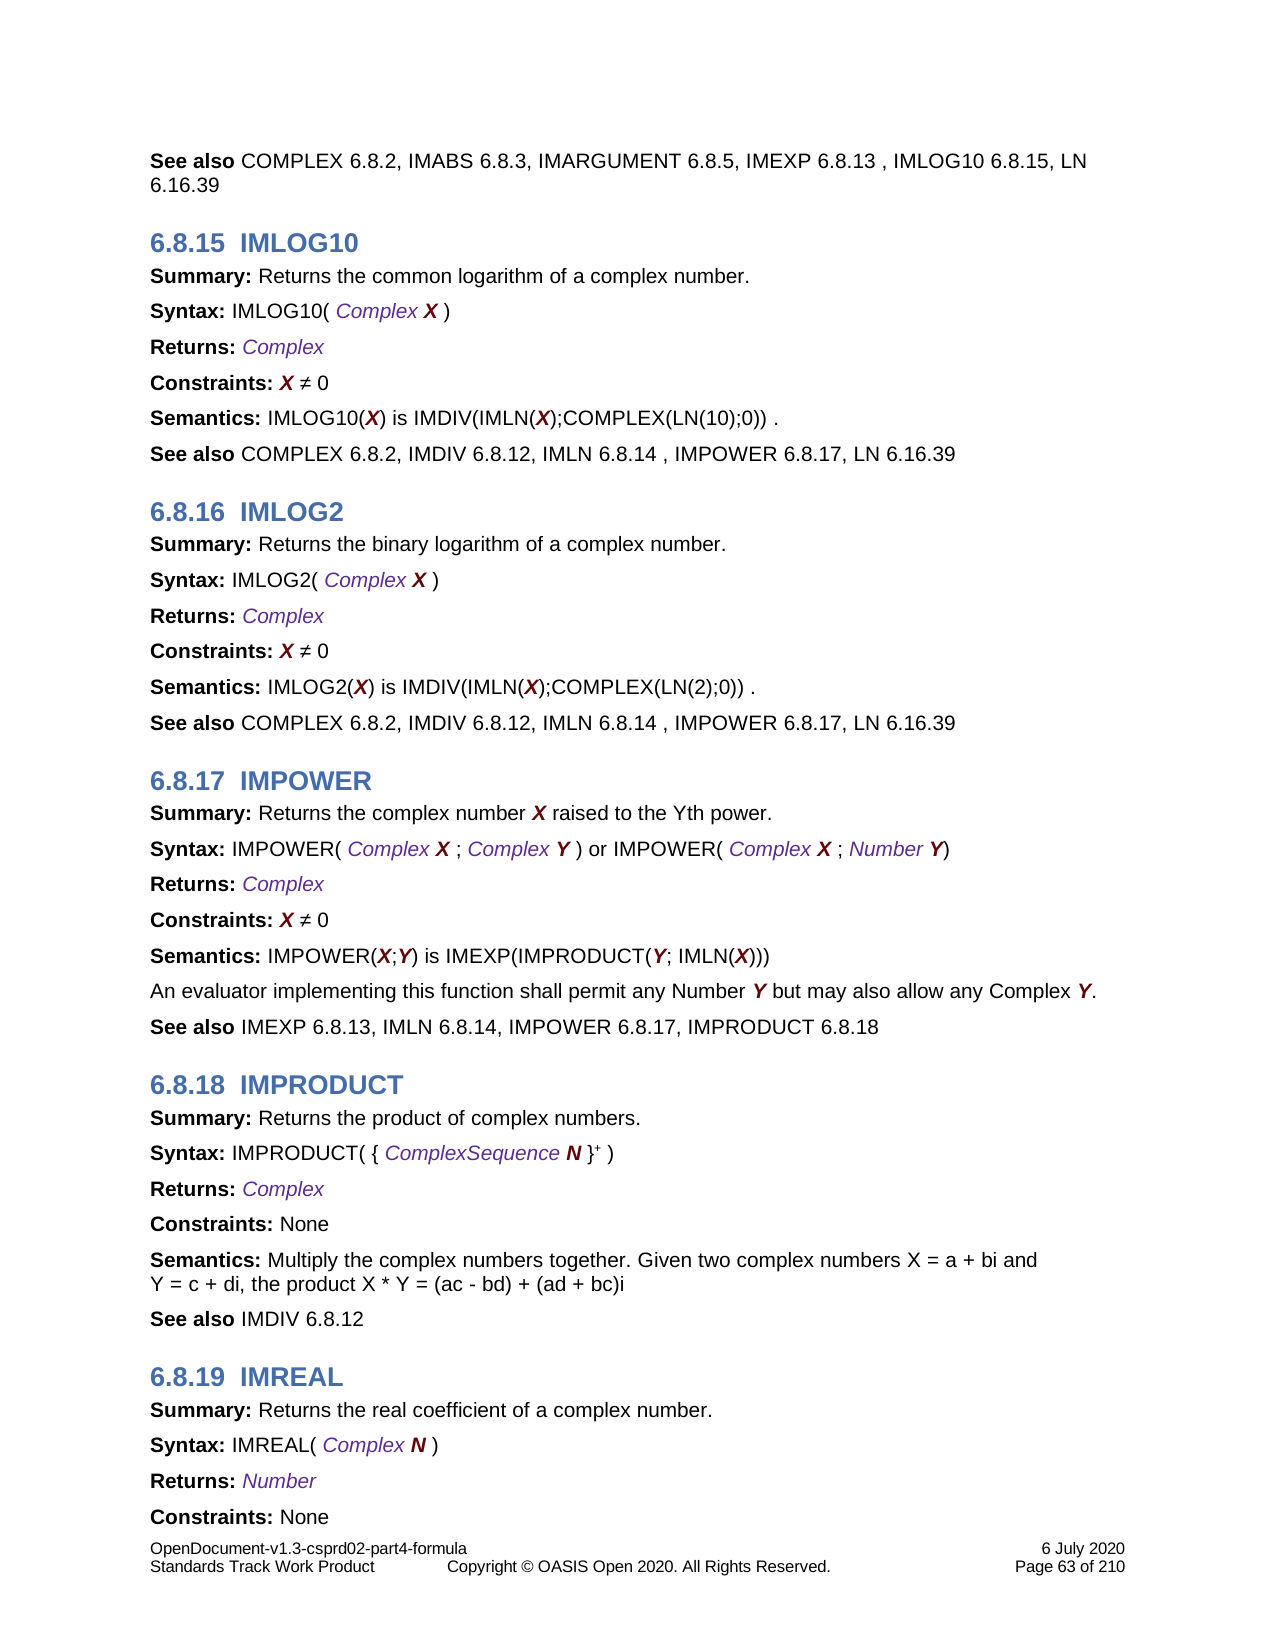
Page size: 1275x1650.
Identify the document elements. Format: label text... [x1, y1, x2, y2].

text Summary: Returns the binary logarithm of a complex number. [150, 533, 1125, 556]
text See also COMPLEX 6.8.2, IMABS 6.8.3, IMARGUMENT 6.8.5, IMEXP 6.8.13 , IMLOG10 6.8.15, LN 6.16.39 [150, 150, 1125, 197]
text Semantics: IMPOWER(X;Y) is IMEXP(IMPRODUCT(Y; IMLN(X))) [150, 944, 1125, 968]
text See also IMEXP 6.8.13, IMLN 6.8.14, IMPOWER 6.8.17, IMPRODUCT 6.8.18 [150, 1015, 1125, 1039]
text See also IMDIV 6.8.12 [150, 1308, 1125, 1331]
subtitle IMLOG2 [150, 497, 1125, 527]
text Constraints: X ≠ 0 [150, 371, 1125, 394]
subtitle IMREAL [150, 1362, 1125, 1392]
text Returns: Complex [150, 604, 1125, 628]
text Summary: Returns the real coefficient of a complex number. [150, 1398, 1125, 1422]
text Summary: Returns the complex number X raised to the Yth power. [150, 802, 1125, 825]
text Returns: Complex [150, 873, 1125, 896]
text Constraints: X ≠ 0 [150, 908, 1125, 932]
subtitle IMLOG10 [150, 228, 1125, 258]
text An evaluator implementing this function shall permit any Number Y but may also allow any Complex Y. [150, 980, 1125, 1003]
text Constraints: X ≠ 0 [150, 640, 1125, 663]
text Semantics: IMLOG10(X) is IMDIV(IMLN(X);COMPLEX(LN(10);0)) . [150, 407, 1125, 430]
text Syntax: IMPRODUCT( { ComplexSequence N }+ ) [150, 1142, 1125, 1165]
text Returns: Complex [150, 1177, 1125, 1201]
subtitle IMPRODUCT [150, 1070, 1125, 1100]
text Summary: Returns the common logarithm of a complex number. [150, 264, 1125, 288]
text Syntax: IMPOWER( Complex X ; Complex Y ) or IMPOWER( Complex X ; Number Y) [150, 837, 1125, 861]
text Summary: Returns the product of complex numbers. [150, 1106, 1125, 1129]
text Syntax: IMLOG10( Complex X ) [150, 300, 1125, 323]
text Returns: Number [150, 1469, 1125, 1493]
text See also COMPLEX 6.8.2, IMDIV 6.8.12, IMLN 6.8.14 , IMPOWER 6.8.17, LN 6.16.39 [150, 442, 1125, 466]
text Syntax: IMLOG2( Complex X ) [150, 568, 1125, 592]
text Semantics: IMLOG2(X) is IMDIV(IMLN(X);COMPLEX(LN(2);0)) . [150, 675, 1125, 699]
text Constraints: None [150, 1213, 1125, 1236]
text Syntax: IMREAL( Complex N ) [150, 1434, 1125, 1457]
text Semantics: Multiply the complex numbers together. Given two complex numbers X = a + bi and Y = c + di, the product X * Y = (ac - bd) + (ad + bc)i [150, 1248, 1125, 1296]
text Constraints: None [150, 1505, 1125, 1529]
text Returns: Complex [150, 335, 1125, 359]
subtitle IMPOWER [150, 766, 1125, 796]
text See also COMPLEX 6.8.2, IMDIV 6.8.12, IMLN 6.8.14 , IMPOWER 6.8.17, LN 6.16.39 [150, 711, 1125, 734]
